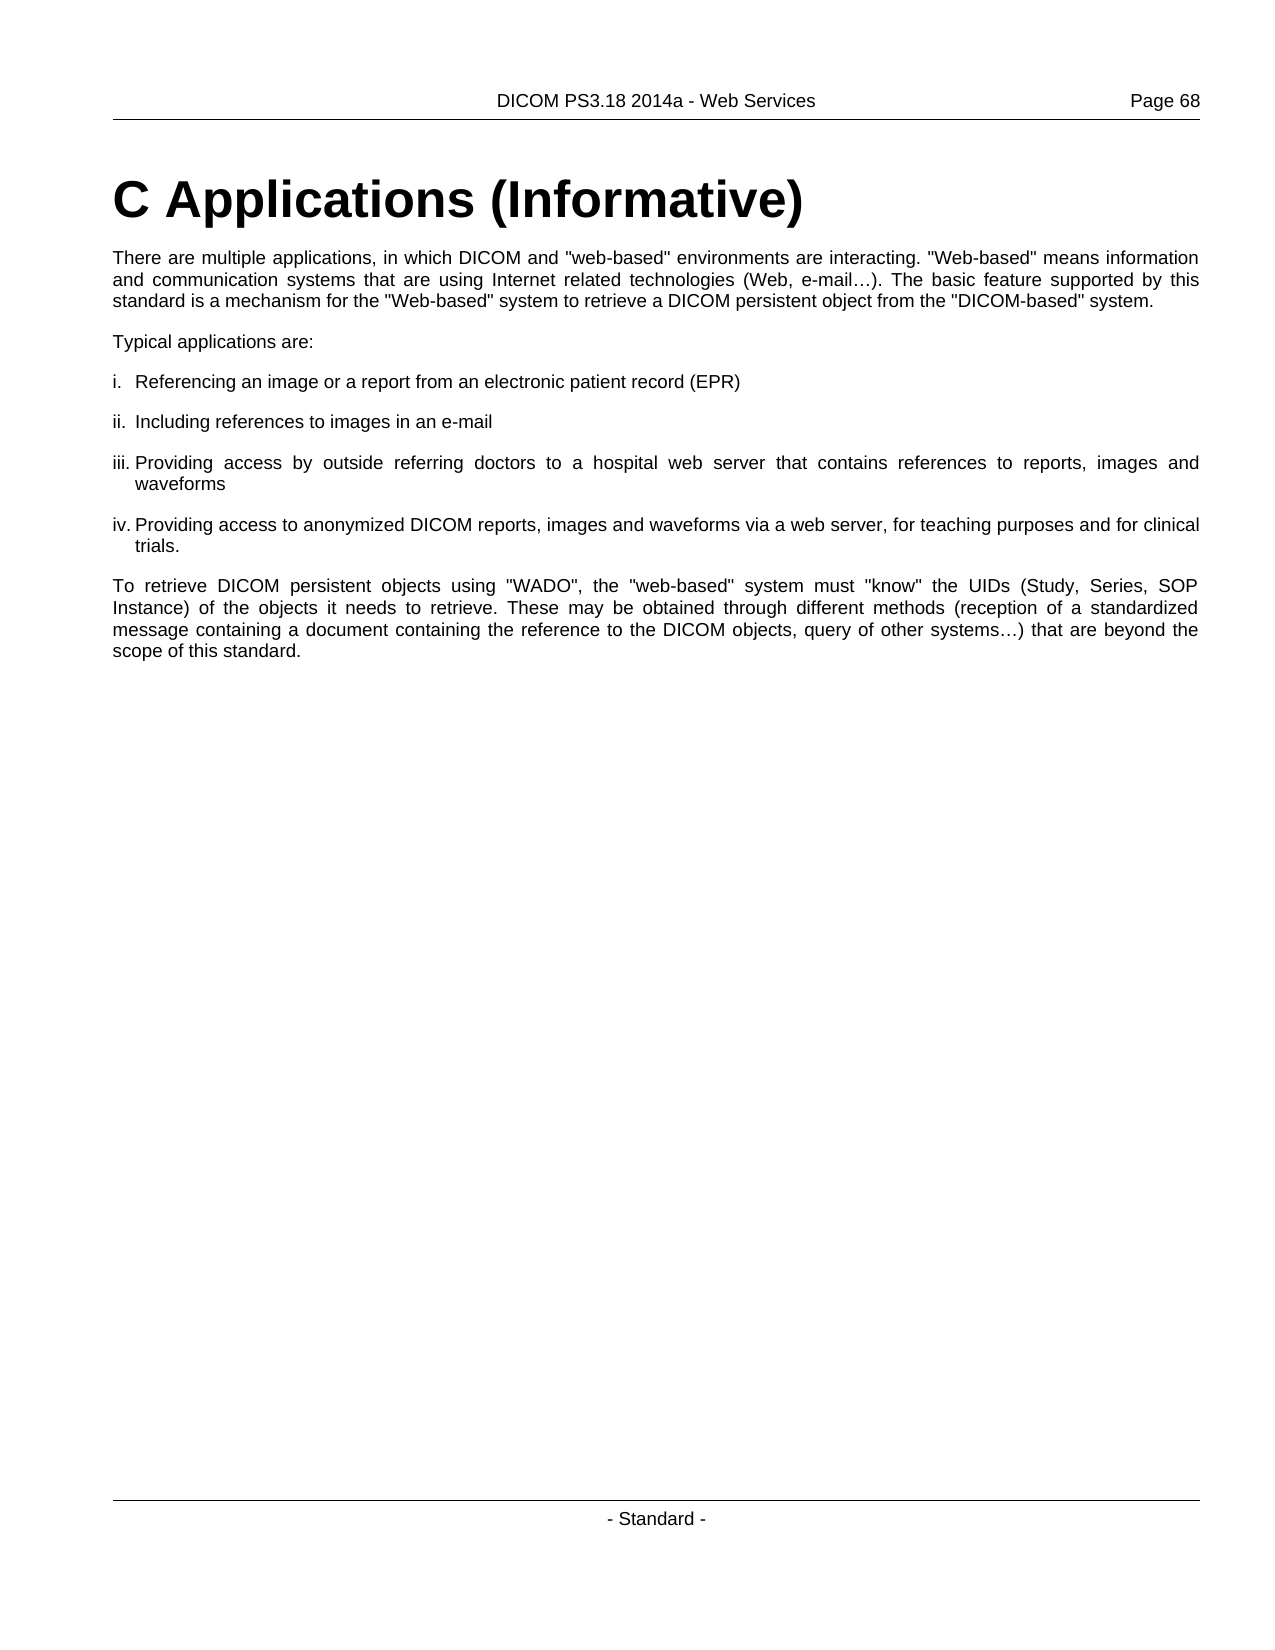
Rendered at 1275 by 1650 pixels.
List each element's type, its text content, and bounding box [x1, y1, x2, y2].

list Providing access by outside referring doctors to a hospital web server that contains references to reports, images and waveforms [112, 451, 1200, 494]
list Including references to images in an e-mail [112, 411, 1200, 433]
text Typical applications are: [112, 331, 1200, 352]
text To retrieve DICOM persistent objects using "WADO", the "web-based" system must "know" the UIDs (Study, Series, SOP Instance) of the objects it needs to retrieve. These may be obtained through different methods (reception of a standardized message containing a document containing the reference to the DICOM objects, query of other systems…) that are beyond the scope of this standard. [112, 575, 1200, 661]
text C Applications (Informative) [112, 169, 1200, 228]
text There are multiple applications, in which DICOM and "web-based" environments are interacting. "Web-based" means information and communication systems that are using Internet related technologies (Web, e-mail…). The basic feature supported by this standard is a mechanism for the "Web-based" system to retrieve a DICOM persistent object from the "DICOM-based" system. [112, 247, 1200, 312]
list Referencing an image or a report from an electronic patient record (EPR) [112, 371, 1200, 392]
list Providing access to anonymized DICOM reports, images and waveforms via a web server, for teaching purposes and for clinical trials. [112, 513, 1200, 556]
